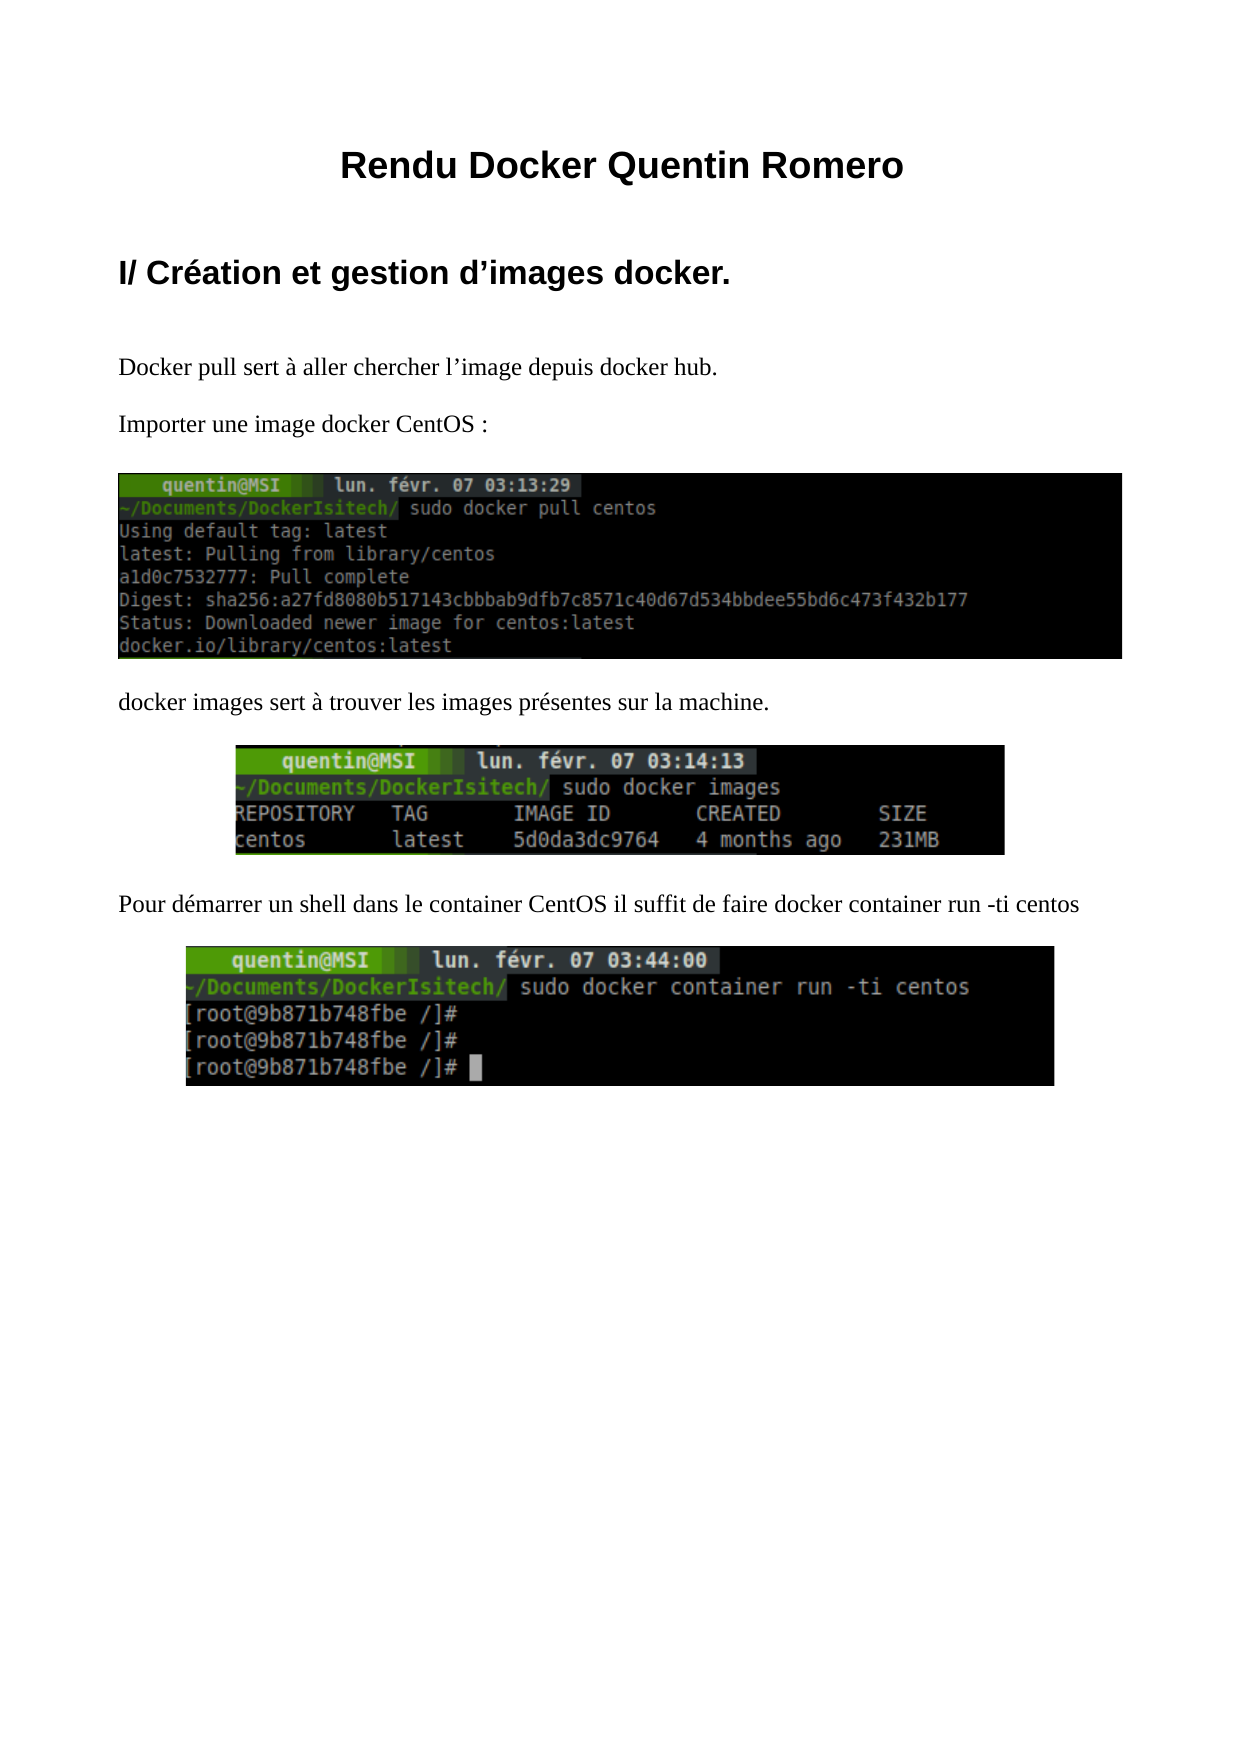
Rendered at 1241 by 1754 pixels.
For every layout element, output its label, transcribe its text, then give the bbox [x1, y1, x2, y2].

picture [185, 946, 1055, 1086]
subtitle Rendu Docker Quentin Romero [118, 143, 1122, 187]
picture [118, 473, 1123, 659]
text Pour démarrer un shell dans le container CentOS il suffit de faire docker container run -ti centos [118, 889, 1122, 917]
text docker images sert à trouver les images présentes sur la machine. [118, 687, 1122, 716]
subtitle I/ Création et gestion d’images docker. [118, 253, 1122, 292]
text Importer une image docker CentOS : [118, 409, 1122, 438]
text Docker pull sert à aller chercher l’image depuis docker hub. [118, 352, 1122, 381]
picture [235, 745, 1005, 855]
